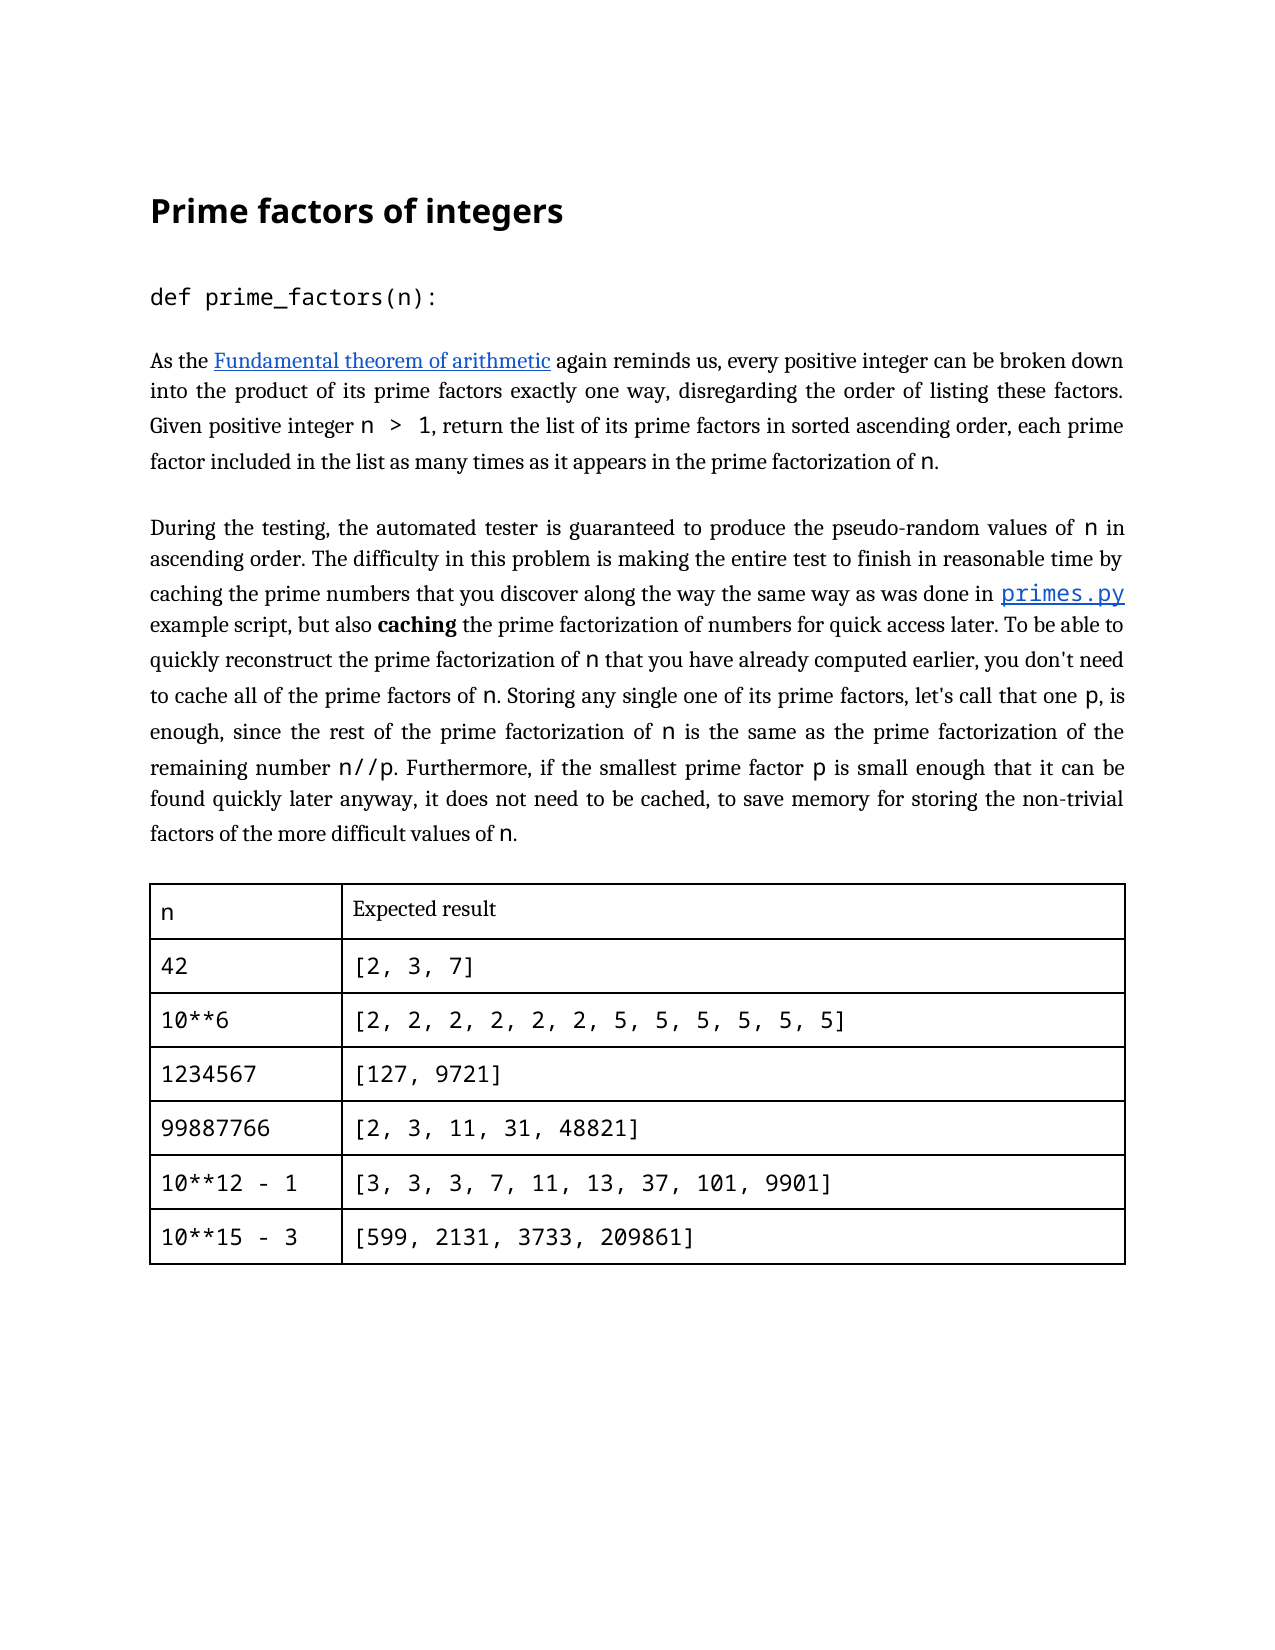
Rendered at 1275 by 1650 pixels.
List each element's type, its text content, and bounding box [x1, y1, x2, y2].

table_header n [151, 885, 341, 937]
table_cell 1234567 [151, 1048, 341, 1100]
table_header Expected result [343, 885, 1124, 937]
table_cell 42 [151, 940, 341, 992]
text During the testing, the automated tester is guaranteed to produce the pseudo-random values of n in ascending order. The difficulty in this problem is making the entire test to finish in reasonable time by caching the prime numbers that you discover along the way the same way as was done in primes.py example script, but also caching the prime factorization of numbers for quick access later. To be able to quickly reconstruct the prime factorization of n that you have already computed earlier, you don't need to cache all of the prime factors of n. Storing any single one of its prime factors, let's call that one p, is enough, since the rest of the prime factorization of n is the same as the prime factorization of the remaining number n//p. Furthermore, if the smallest prime factor p is small enough that it can be found quickly later anyway, it does not need to be cached, to save memory for storing the non-trivial factors of the more difficult values of n. [150, 511, 1125, 848]
table_cell 10**15 - 3 [151, 1210, 341, 1262]
table_cell [2, 3, 7] [343, 940, 1124, 992]
table_cell [2, 3, 11, 31, 48821] [343, 1102, 1124, 1154]
table_cell [127, 9721] [343, 1048, 1124, 1100]
table_cell 10**12 - 1 [151, 1156, 341, 1208]
table_cell 10**6 [151, 994, 341, 1046]
text As the Fundamental theorem of arithmetic again reminds us, every positive integer can be broken down into the product of its prime factors exactly one way, disregarding the order of listing these factors. Given positive integer n > 1, return the list of its prime factors in sorted ascending order, each prime factor included in the list as many times as it appears in the prime factorization of n. [150, 347, 1125, 476]
text def prime_factors(n): [150, 281, 1125, 313]
table_cell [3, 3, 3, 7, 11, 13, 37, 101, 9901] [343, 1156, 1124, 1208]
table_cell [2, 2, 2, 2, 2, 2, 5, 5, 5, 5, 5, 5] [343, 994, 1124, 1046]
table_cell [599, 2131, 3733, 209861] [343, 1210, 1124, 1262]
table_cell 99887766 [151, 1102, 341, 1154]
subtitle Prime factors of integers [150, 187, 1125, 233]
